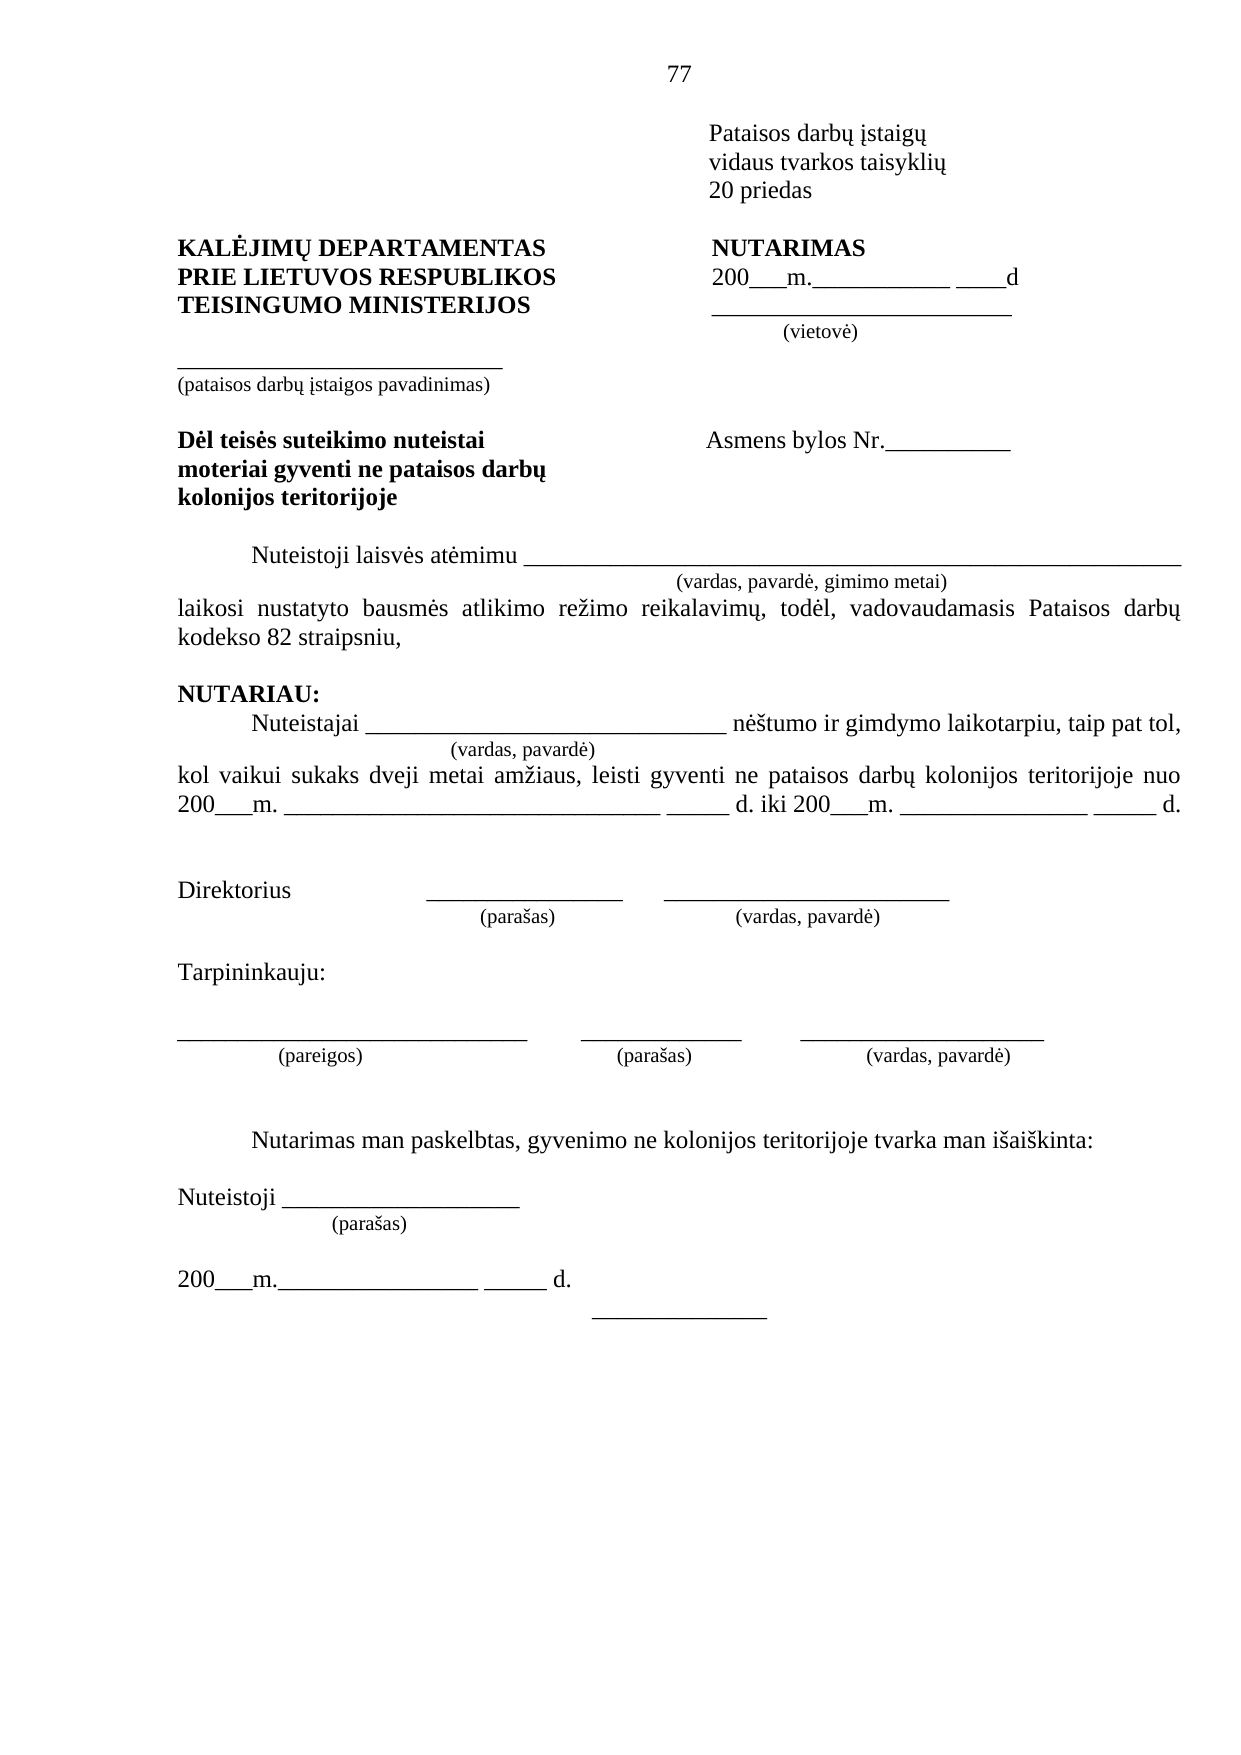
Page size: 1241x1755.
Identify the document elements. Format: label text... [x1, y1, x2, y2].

text (parašas) (vardas, pavardė) [177, 904, 1181, 928]
text PRIE LIETUVOS RESPUBLIKOS 200___m.___________ ____d [177, 262, 1181, 291]
text 20 priedas [177, 176, 1181, 204]
text 200___m.________________ _____ d. [177, 1264, 1181, 1293]
text KALĖJIMŲ DEPARTAMENTAS NUTARIMAS [177, 233, 1181, 262]
text Direktorius [177, 876, 1181, 904]
text Nutarimas man paskelbtas, gyvenimo ne kolonijos teritorijoje tvarka man išaiškinta: [177, 1125, 1181, 1154]
text (pataisos darbų įstaigos pavadinimas) [177, 372, 1181, 396]
text (pareigos) (parašas) (vardas, pavardė) [177, 1043, 1181, 1067]
text Nuteistajai nėštumo ir gimdymo laikotarpiu, taip pat tol, [177, 708, 1181, 737]
text ______________ [177, 1293, 1181, 1322]
text kolonijos teritorijoje [177, 482, 1181, 511]
text laikosi nustatyto bausmės atlikimo režimo reikalavimų, todėl, vadovaudamasis Pataisos darbų kodekso 82 straipsniu, [177, 593, 1181, 650]
text vidaus tvarkos taisyklių [177, 147, 1181, 176]
text (vardas, pavardė, gimimo metai) [177, 569, 1181, 593]
text Nuteistoji ___________________ [177, 1182, 1181, 1211]
text TEISINGUMO MINISTERIJOS ________________________ [177, 291, 1181, 319]
text Dėl teisės suteikimo nuteistai Asmens bylos Nr.__________ [177, 425, 1181, 454]
text NUTARIAU: [177, 679, 1181, 708]
text moteriai gyventi ne pataisos darbų [177, 454, 1181, 482]
text Nuteistoji laisvės atėmimu [177, 540, 1181, 569]
text (vietovė) [177, 319, 1181, 343]
text kol vaikui sukaks dveji metai amžiaus, leisti gyventi ne pataisos darbų kolonijos teritorijoje nuo 200___m. _____ d. iki 200___m. _______________ _____ d. [177, 761, 1181, 818]
text Tarpininkauju: [177, 957, 1181, 986]
text __________________________ [177, 343, 1181, 372]
text Pataisos darbų įstaigų [709, 118, 1181, 147]
text (vardas, pavardė) [177, 737, 1181, 761]
text (parašas) [177, 1211, 1181, 1235]
